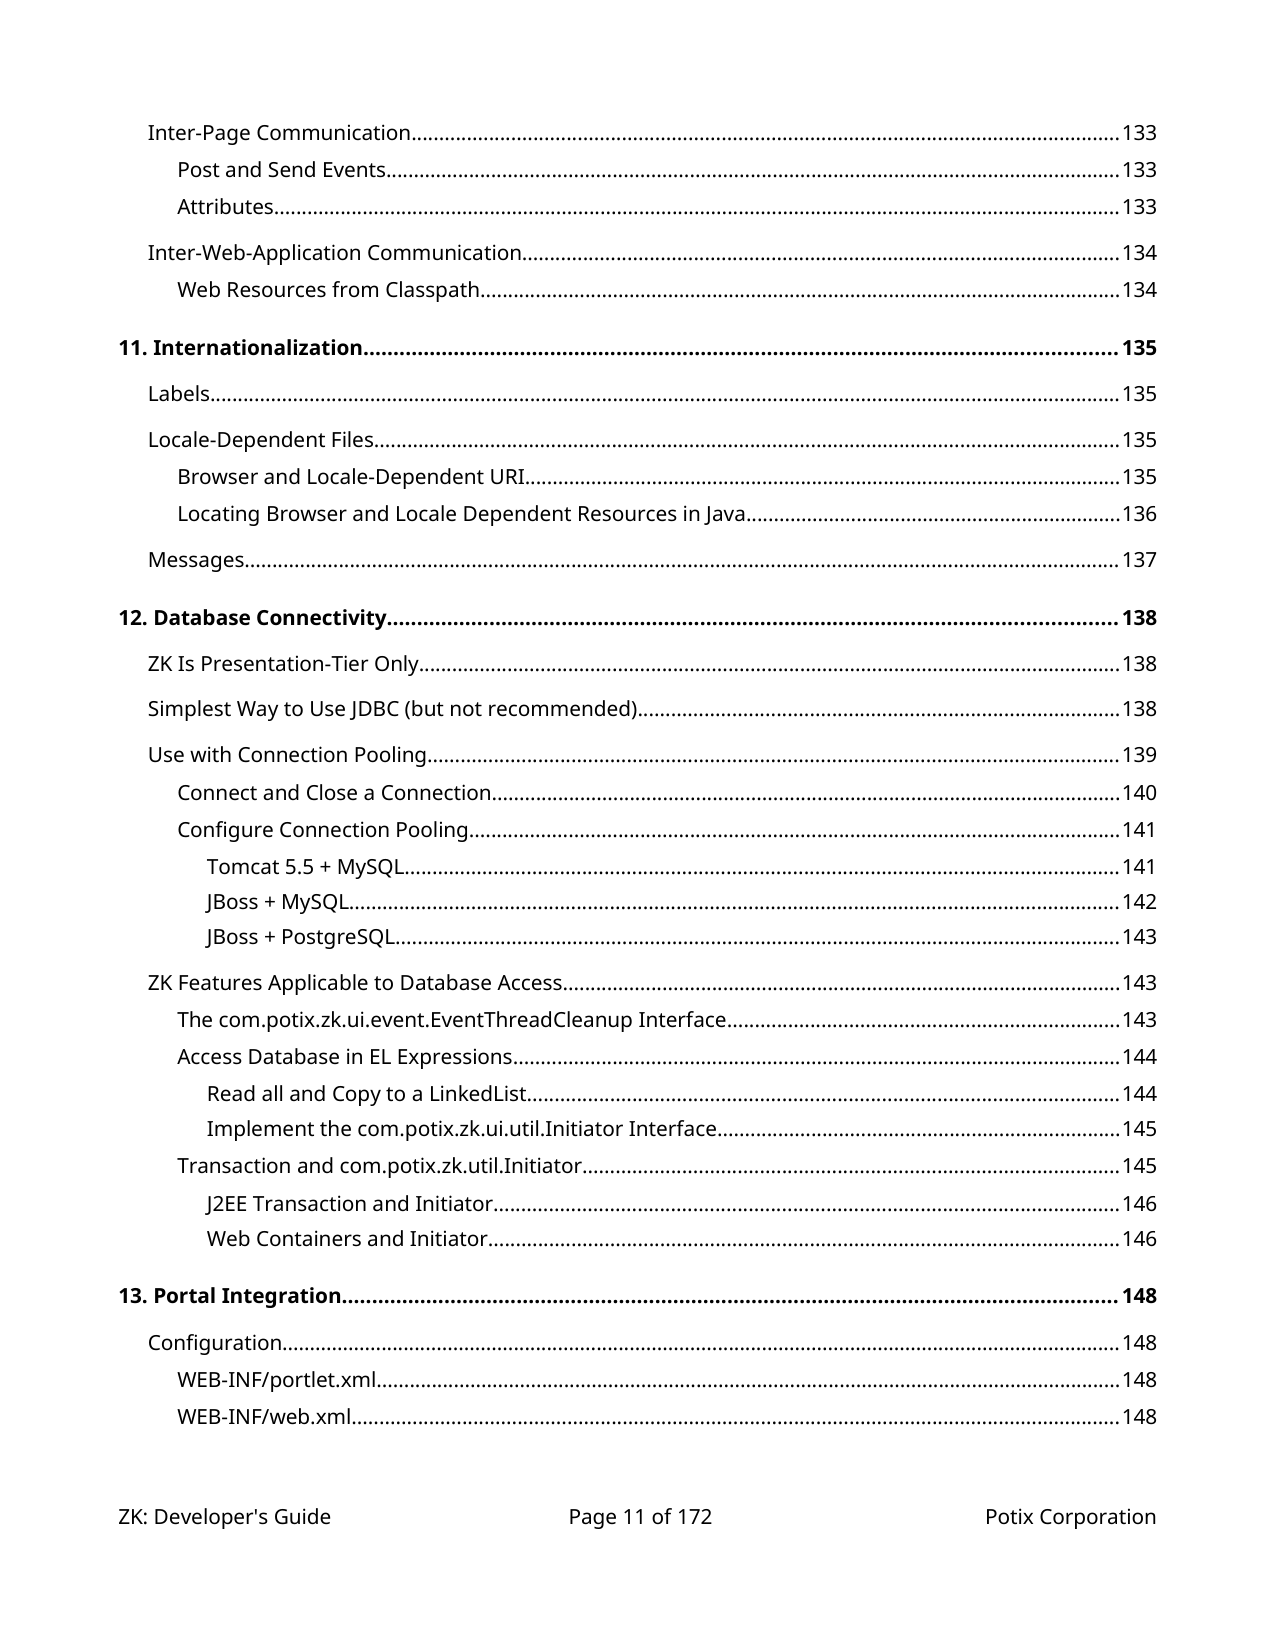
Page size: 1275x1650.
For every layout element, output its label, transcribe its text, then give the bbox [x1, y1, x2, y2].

text Read all and Copy to a LinkedList 144 [207, 1079, 1157, 1108]
text Attributes 133 [177, 192, 1157, 221]
text ZK Features Applicable to Database Access 143 [148, 968, 1157, 996]
text Web Resources from Classpath 134 [177, 275, 1157, 303]
text Labels 135 [148, 379, 1157, 407]
text Transaction and com.potix.zk.util.Initiator 145 [177, 1152, 1157, 1180]
text Access Database in EL Expressions 144 [177, 1042, 1157, 1071]
text The com.potix.zk.ui.event.EventThreadCleanup Interface 143 [177, 1005, 1157, 1033]
text 13. Portal Integration 148 [118, 1282, 1157, 1310]
text 12. Database Connectivity 138 [118, 603, 1157, 631]
text Configuration 148 [148, 1328, 1157, 1356]
text JBoss + MySQL 142 [207, 887, 1157, 915]
text 11. Internationalization 135 [118, 333, 1157, 361]
text Tomcat 5.5 + MySQL 141 [207, 852, 1157, 880]
text JBoss + PostgreSQL 143 [207, 922, 1157, 950]
text J2EE Transaction and Initiator 146 [207, 1189, 1157, 1217]
text Web Containers and Initiator 146 [207, 1224, 1157, 1252]
text Browser and Locale-Dependent URI 135 [177, 462, 1157, 490]
text Post and Send Events 133 [177, 155, 1157, 183]
text Locale-Dependent Files 135 [148, 425, 1157, 453]
text Use with Connection Pooling 139 [148, 741, 1157, 769]
text Messages 137 [148, 545, 1157, 573]
text Connect and Close a Connection 140 [177, 778, 1157, 806]
text Inter-Web-Application Communication 134 [148, 238, 1157, 266]
text Simplest Way to Use JDBC (but not recommended) 138 [148, 694, 1157, 723]
text Locating Browser and Locale Dependent Resources in Java 136 [177, 499, 1157, 527]
text WEB-INF/web.xml 148 [177, 1402, 1157, 1430]
text ZK Is Presentation-Tier Only 138 [148, 649, 1157, 677]
text WEB-INF/portlet.xml 148 [177, 1365, 1157, 1393]
text Implement the com.potix.zk.ui.util.Initiator Interface 145 [207, 1114, 1157, 1143]
text Configure Connection Pooling 141 [177, 815, 1157, 843]
text Inter-Page Communication 133 [148, 118, 1157, 146]
